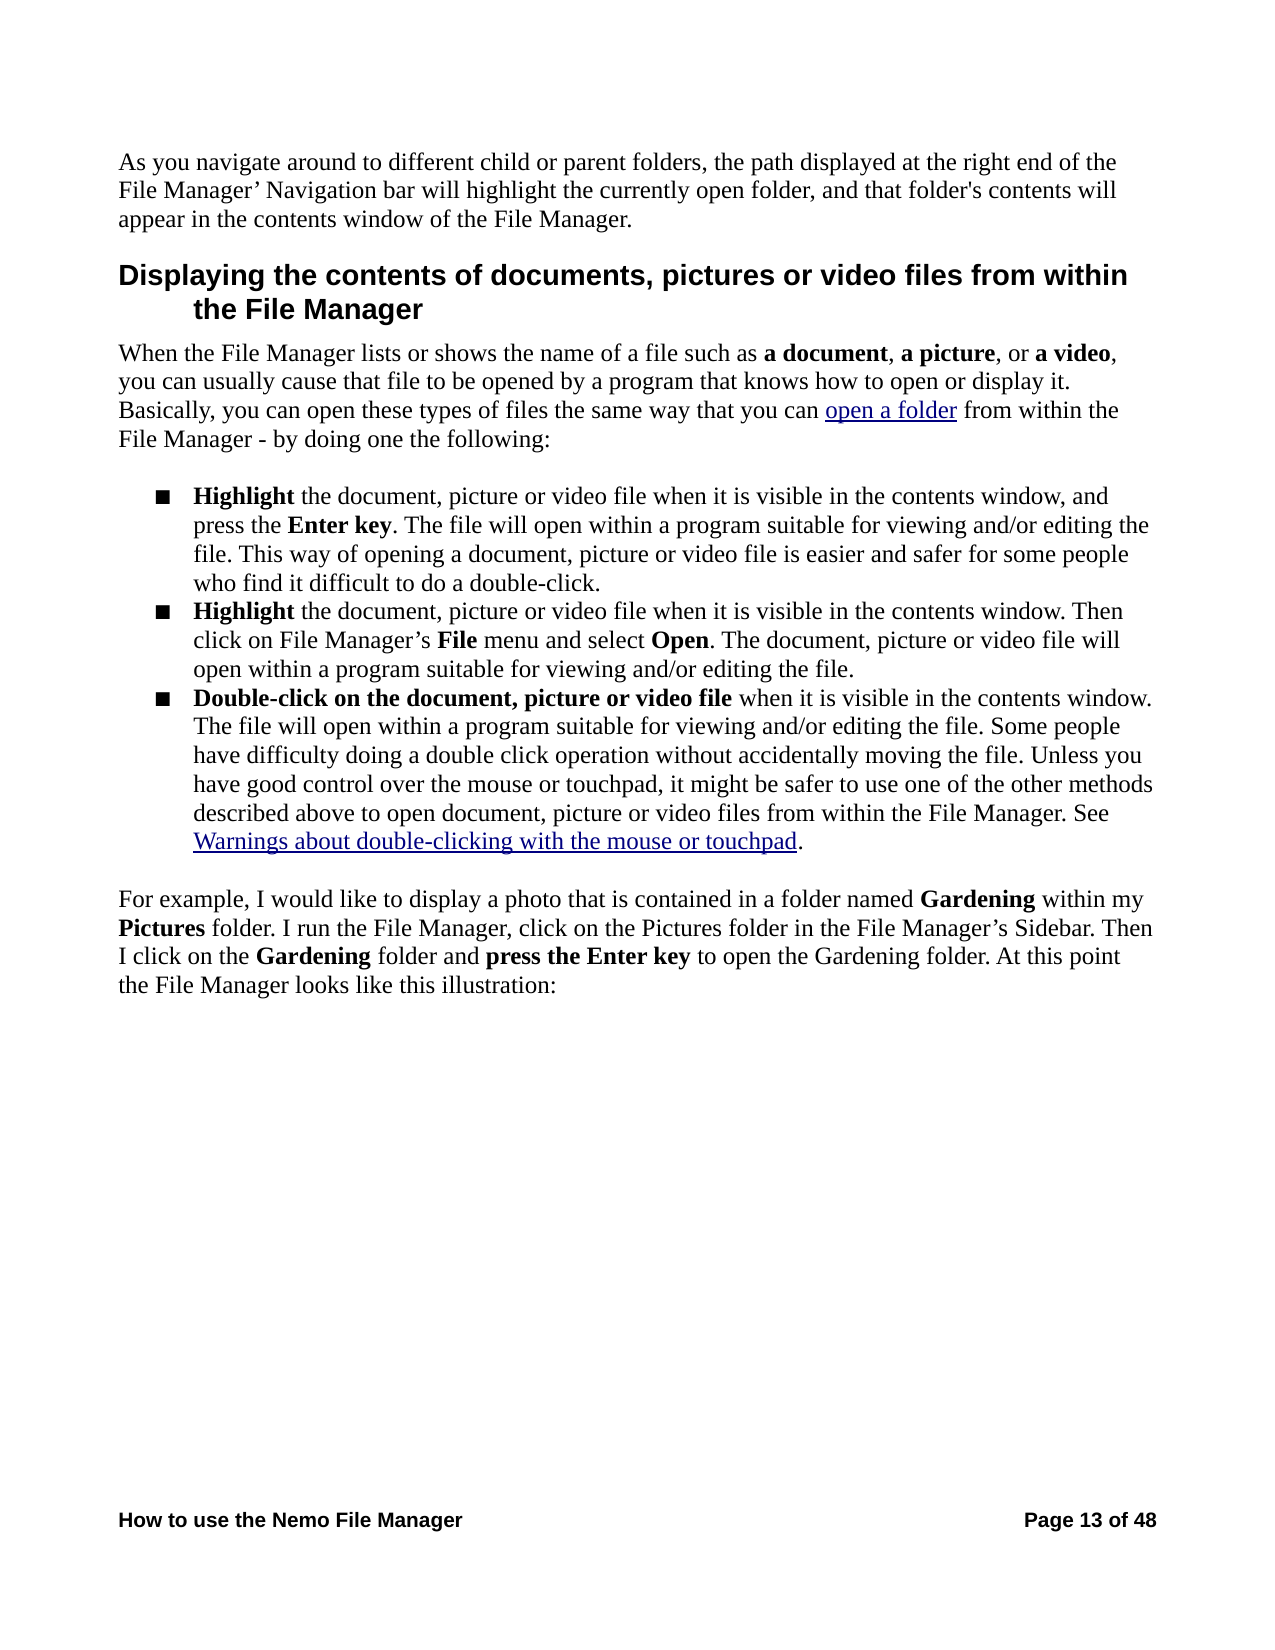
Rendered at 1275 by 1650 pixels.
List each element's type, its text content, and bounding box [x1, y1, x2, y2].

text As you navigate around to different child or parent folders, the path displayed at the right end of the File Manager’ Navigation bar will highlight the currently open folder, and that folder's contents will appear in the contents window of the File Manager. [118, 147, 1157, 233]
subtitle Displaying the contents of documents, pictures or video files from within the File Manager [118, 258, 1157, 325]
text For example, I would like to display a photo that is contained in a folder named Gardening within my Pictures folder. I run the File Manager, click on the Pictures folder in the File Manager’s Sidebar. Then I click on the Gardening folder and press the Enter key to open the Gardening folder. At this point the File Manager looks like this illustration: [118, 884, 1157, 999]
list Double-click on the document, picture or video file when it is visible in the contents window. The file will open within a program suitable for viewing and/or editing the file. Some people have difficulty doing a double click operation without accidentally moving the file. Unless you have good control over the mouse or touchpad, it might be safer to use one of the other methods described above to open document, picture or video files from within the File Manager. See Warnings about double-clicking with the mouse or touchpad. [156, 683, 1157, 855]
list Highlight the document, picture or video file when it is visible in the contents window. Then click on File Manager’s File menu and select Open. The document, picture or video file will open within a program suitable for viewing and/or editing the file. [156, 596, 1157, 683]
text When the File Manager lists or shows the name of a file such as a document, a picture, or a video, you can usually cause that file to be opened by a program that knows how to open or display it. Basically, you can open these types of files the same way that you can open a folder from within the File Manager - by doing one the following: [118, 338, 1157, 453]
list Highlight the document, picture or video file when it is visible in the contents window, and press the Enter key. The file will open within a program suitable for viewing and/or editing the file. This way of opening a document, picture or video file is easier and safer for some people who find it difficult to do a double-click. [156, 481, 1157, 596]
